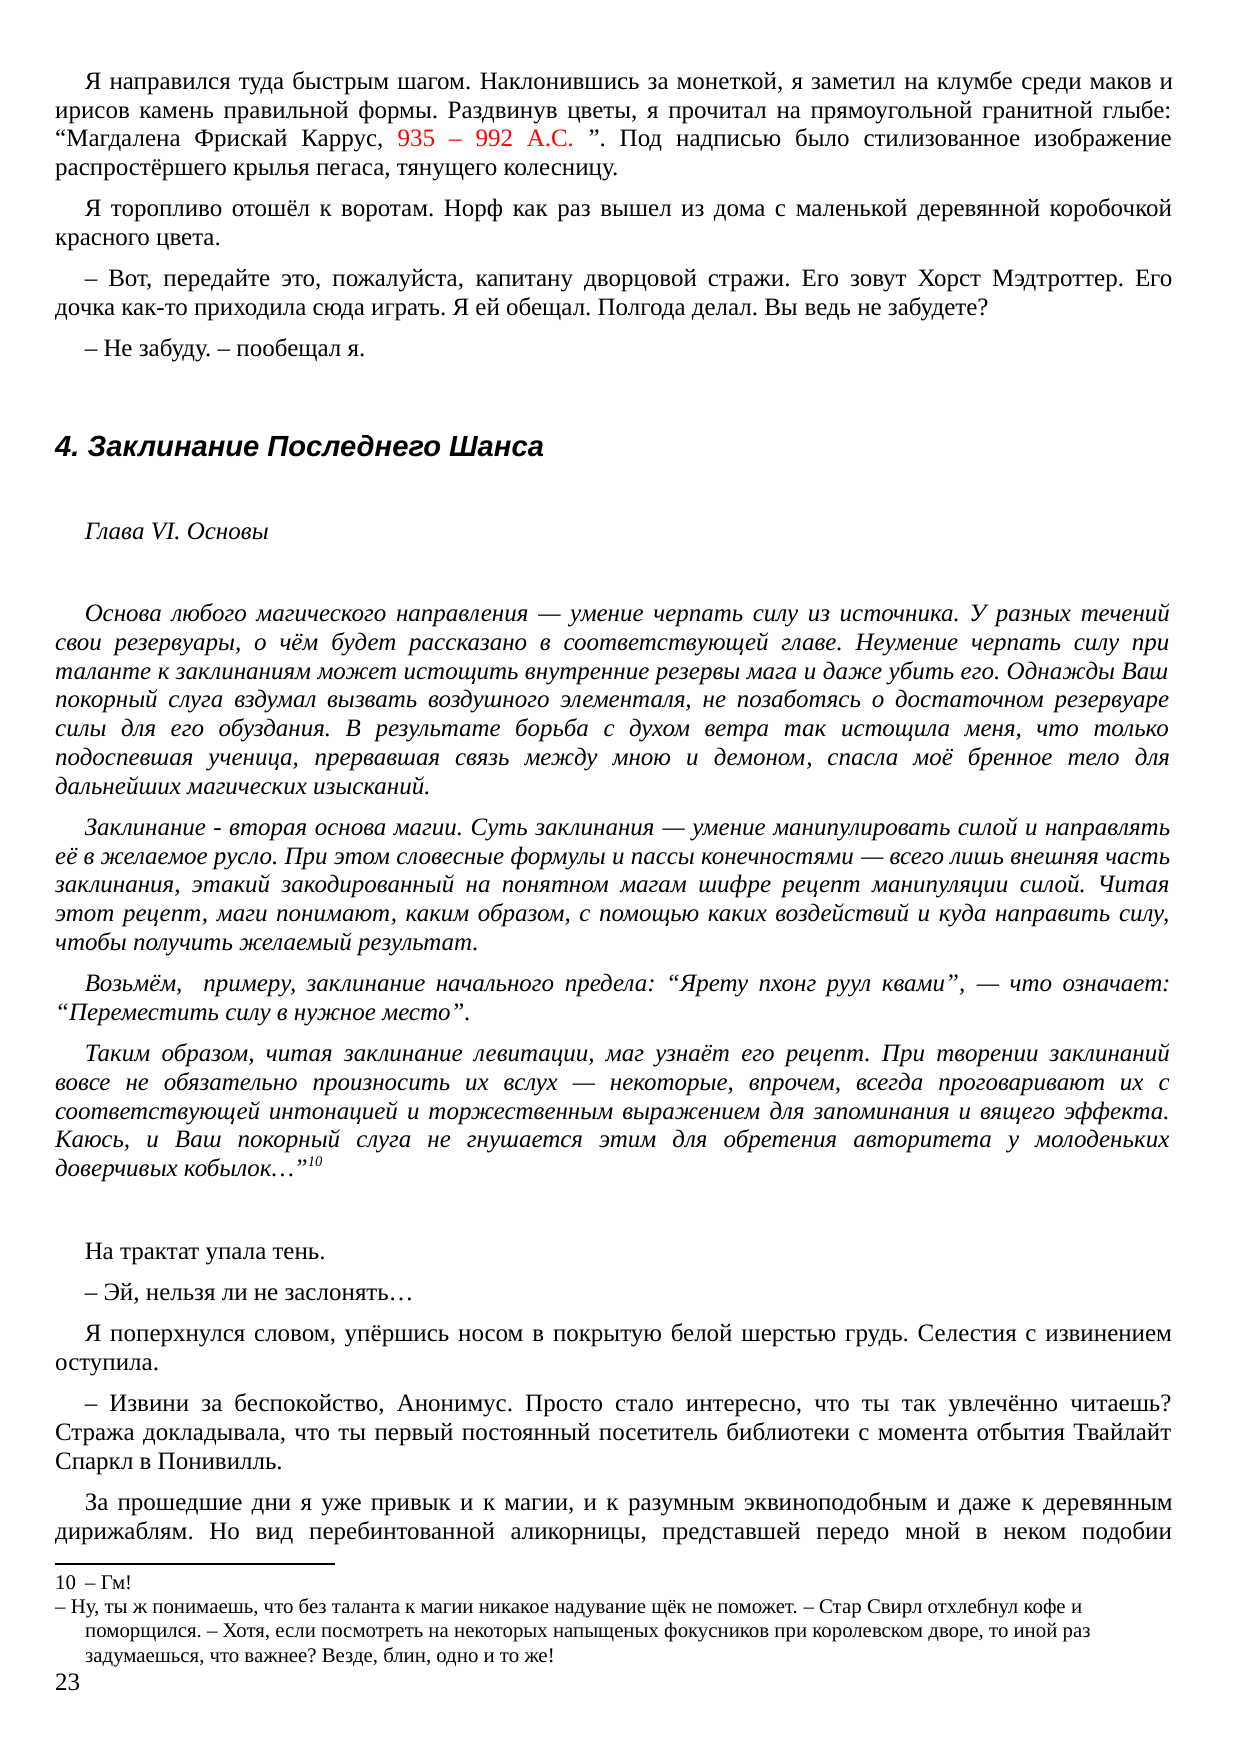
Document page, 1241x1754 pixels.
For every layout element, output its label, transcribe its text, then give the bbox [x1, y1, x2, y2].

text Заклинание - вторая основа магии. Суть заклинания — умение манипулировать силой и направлять её в желаемое русло. При этом словесные формулы и пассы конечностями — всего лишь внешняя часть заклинания, этакий закодированный на понятном магам шифре рецепт манипуляции силой. Читая этот рецепт, маги понимают, каким образом, с помощью каких воздействий и куда направить силу, чтобы получить желаемый результат. [55, 812, 1173, 956]
text – Гм! [55, 1570, 1173, 1594]
text Основа любого магического направления — умение черпать силу из источника. У разных течений свои резервуары, о чём будет рассказано в соответствующей главе. Неумение черпать силу при таланте к заклинаниям может истощить внутренние резервы мага и даже убить его. Однажды Ваш покорный слуга вздумал вызвать воздушного элементаля, не позаботясь о достаточном резервуаре силы для его обуздания. В результате борьба с духом ветра так истощила меня, что только подоспевшая ученица, прервавшая связь между мною и демоном, спасла моё бренное тело для дальнейших магических изысканий. [55, 598, 1173, 799]
text – Извини за беспокойство, Анонимус. Просто стало интересно, что ты так увлечённо читаешь? Стража докладывала, что ты первый постоянный посетитель библиотеки с момента отбытия Твайлайт Спаркл в Понивилль. [55, 1388, 1173, 1474]
text Возьмём, примеру, заклинание начального предела: “Ярету пхонг руул квами”, — что означает: “Переместить силу в нужное место”. [55, 968, 1173, 1026]
text Глава VI. Основы [55, 516, 1173, 544]
text – Ну, ты ж понимаешь, что без таланта к магии никакое надувание щёк не поможет. – Стар Свирл отхлебнул кофе и поморщился. – Хотя, если посмотреть на некоторых напыщеных фокусников при королевском дворе, то иной раз задумаешься, что важнее? Везде, блин, одно и то же! [55, 1594, 1173, 1667]
text Я торопливо отошёл к воротам. Норф как раз вышел из дома с маленькой деревянной коробочкой красного цвета. [55, 193, 1173, 251]
text – Вот, передайте это, пожалуйста, капитану дворцовой стражи. Его зовут Хорст Мэдтроттер. Его дочка как-то приходила сюда играть. Я ей обещал. Полгода делал. Вы ведь не забудете? [55, 263, 1173, 321]
text – Эй, нельзя ли не заслонять… [55, 1277, 1173, 1306]
text За прошедшие дни я уже привык и к магии, и к разумным эквиноподобным и даже к деревянным дирижаблям. Но вид перебинтованной аликорницы, представшей передо мной в неком подобии [55, 1487, 1173, 1544]
text Я направился туда быстрым шагом. Наклонившись за монеткой, я заметил на клумбе среди маков и ирисов камень правильной формы. Раздвинув цветы, я прочитал на прямоугольной гранитной глыбе: “Магдалена Фрискай Каррус, 935 – 992 A.C. ”. Под надписью было стилизованное изображение распростёршего крылья пегаса, тянущего колесницу. [55, 66, 1173, 181]
text Я поперхнулся словом, упёршись носом в покрытую белой шерстью грудь. Селестия с извинением оступила. [55, 1318, 1173, 1376]
text Таким образом, читая заклинание левитации, маг узнаёт его рецепт. При творении заклинаний вовсе не обязательно произносить их вслух — некоторые, впрочем, всегда проговаривают их с соответствующей интонацией и торжественным выражением для запоминания и вящего эффекта. Каюсь, и Ваш покорный слуга не гнушается этим для обретения авторитета у молоденьких доверчивых кобылок…” [55, 1038, 1173, 1182]
subtitle 4. Заклинание Последнего Шанса [55, 428, 1173, 462]
text – Не забуду. – пообещал я. [55, 333, 1173, 362]
text На трактат упала тень. [55, 1236, 1173, 1264]
